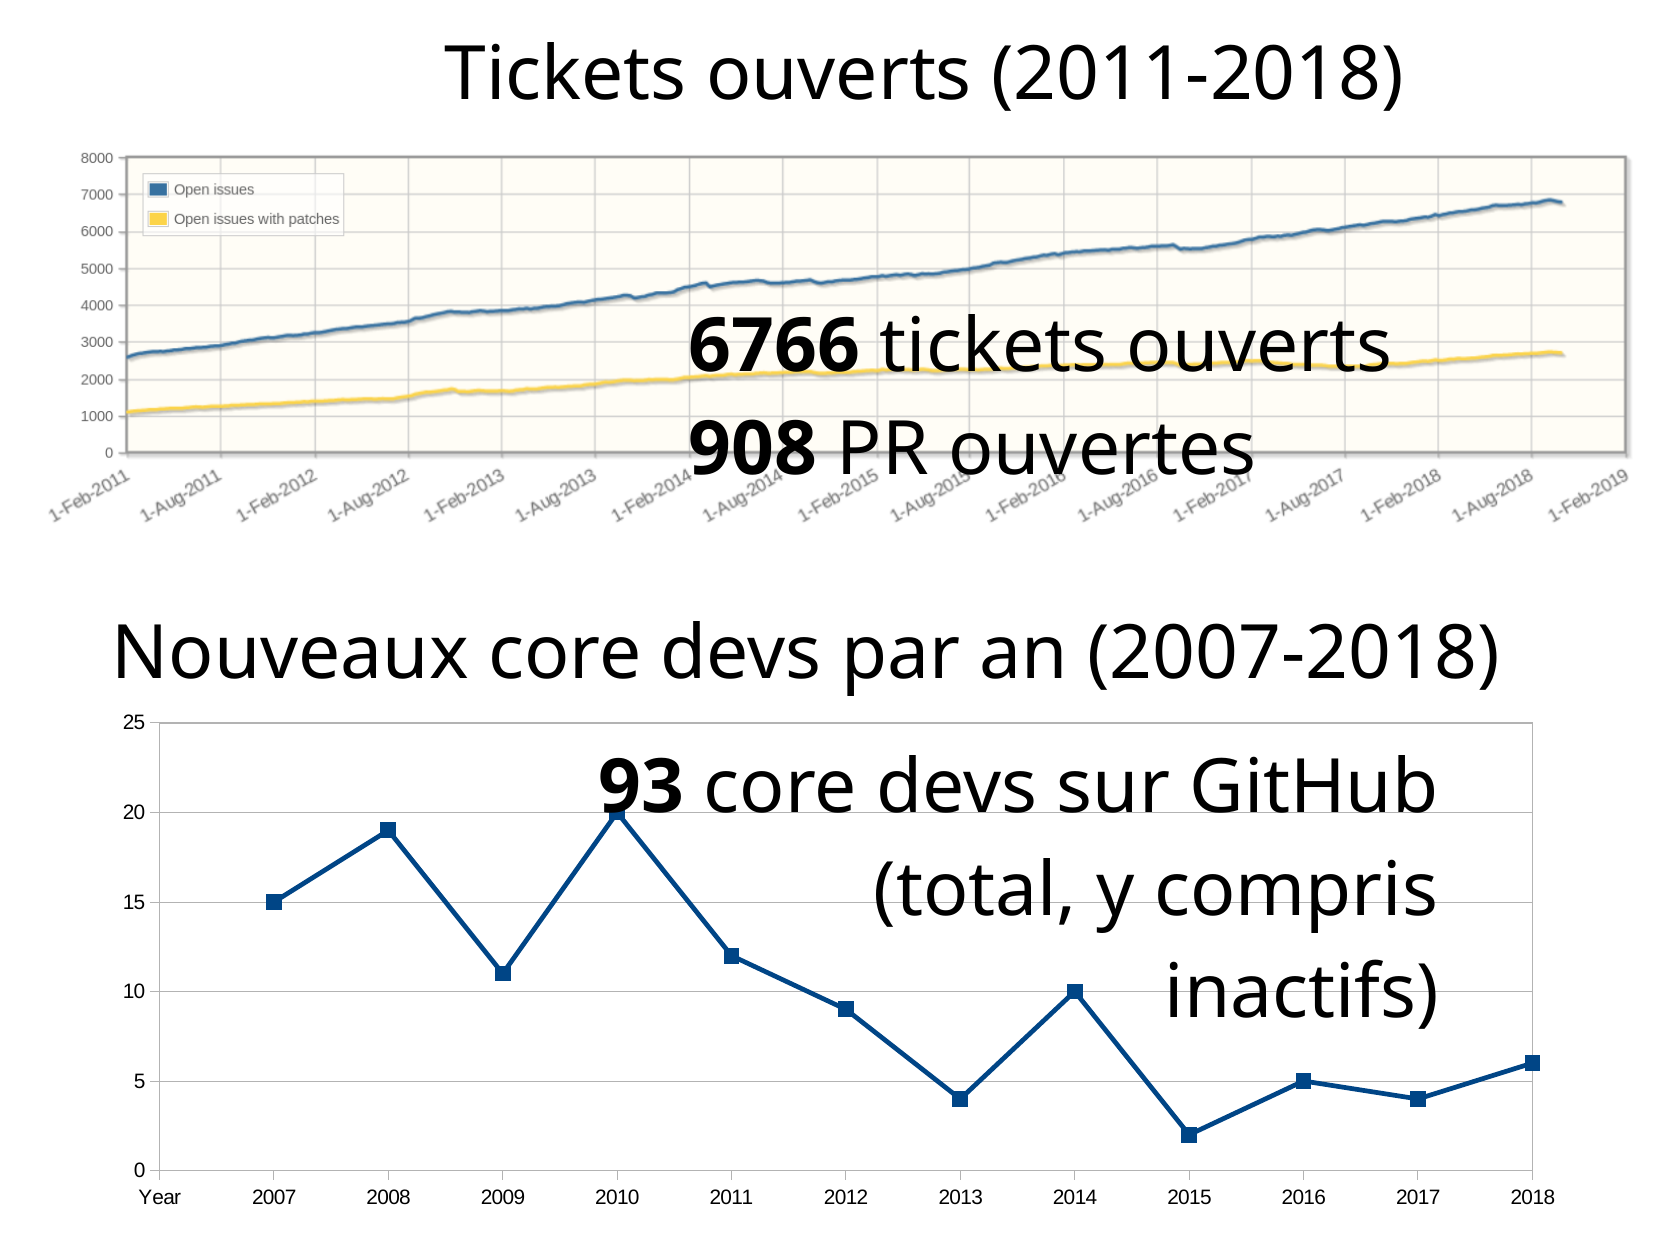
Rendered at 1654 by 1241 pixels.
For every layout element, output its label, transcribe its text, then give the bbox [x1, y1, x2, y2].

text_box 6766 tickets ouverts 908 PR ouvertes [673, 284, 1584, 467]
text_box 93 core devs sur GitHub (total, y compris inactifs) [583, 725, 1544, 991]
picture [30, 99, 1648, 536]
text_box Nouveaux core devs par an (2007-2018) [97, 590, 1598, 690]
chart [93, 700, 1585, 1220]
text_box Tickets ouverts (2011-2018) [429, 11, 1429, 111]
